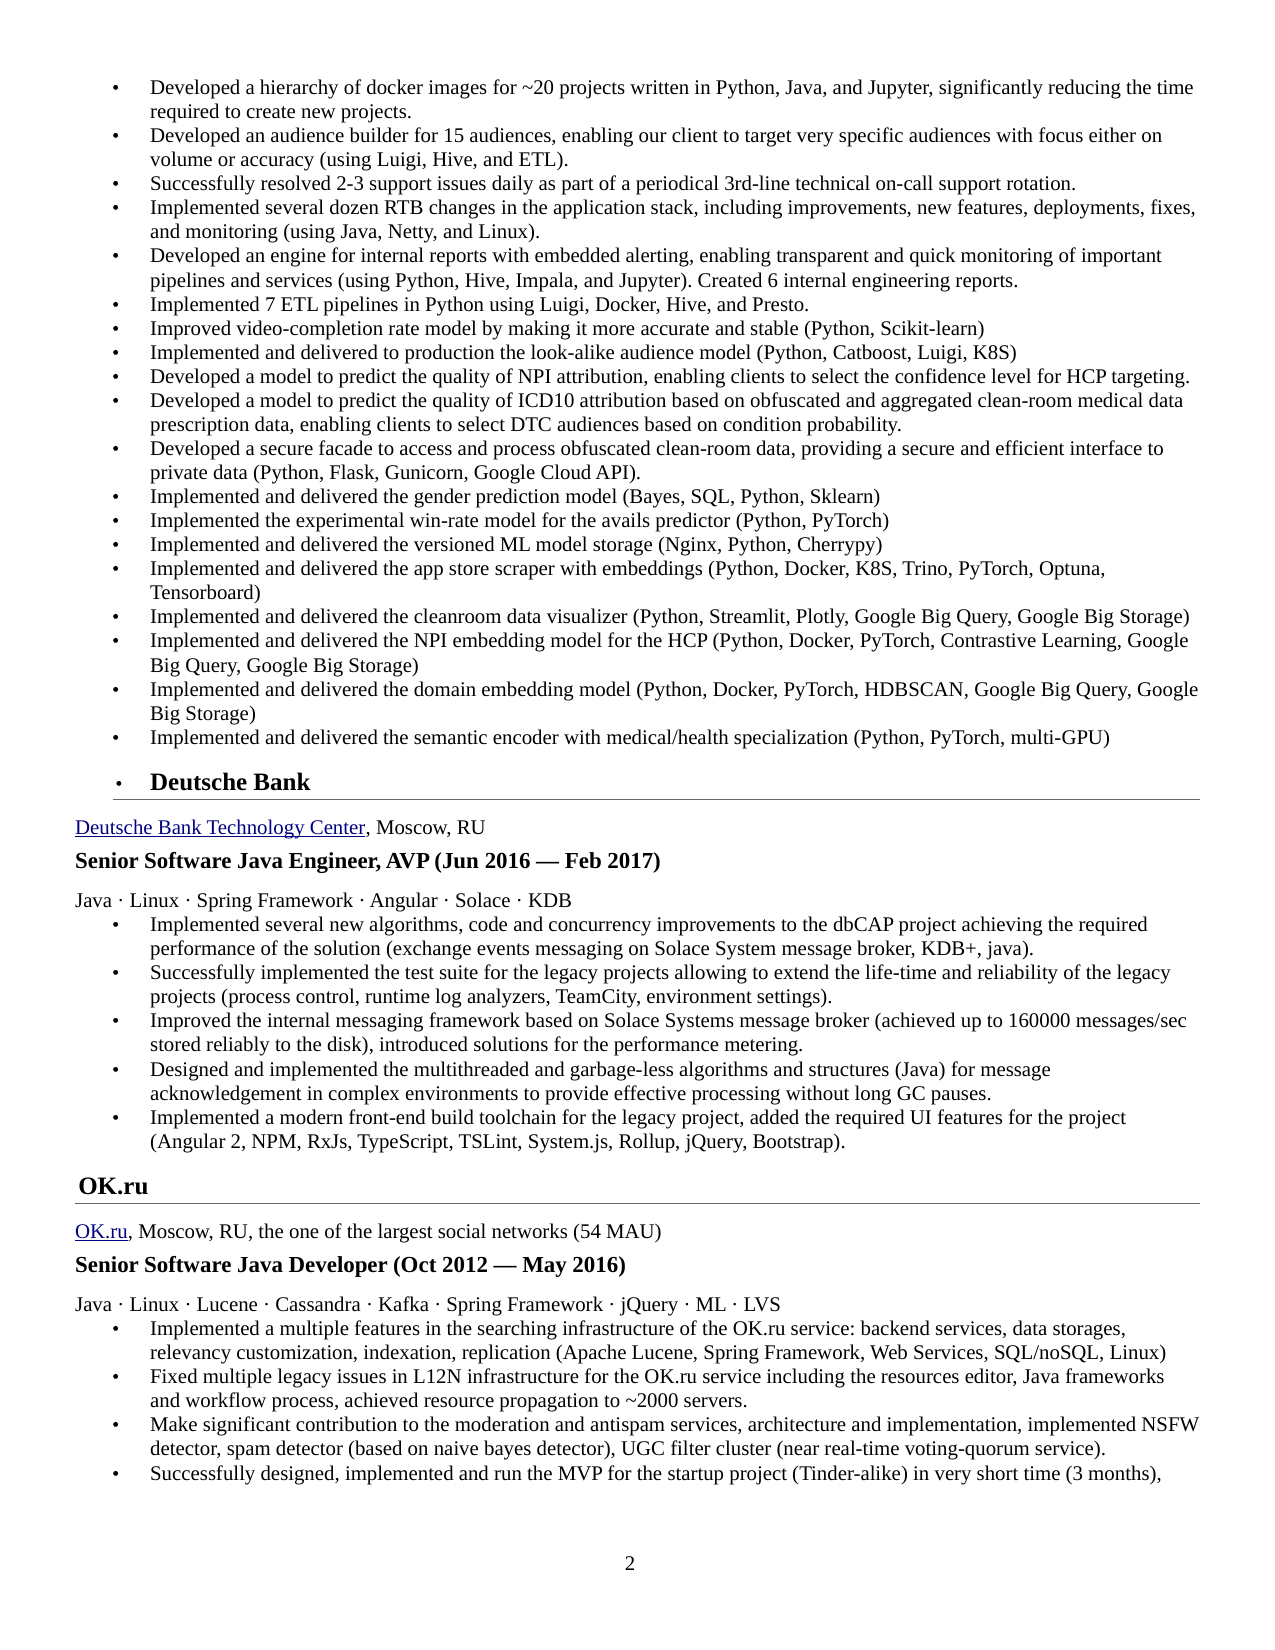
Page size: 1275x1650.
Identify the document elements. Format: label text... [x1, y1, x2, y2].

list Make significant contribution to the moderation and antispam services, architecture and implementation, implemented NSFW detector, spam detector (based on naive bayes detector), UGC filter cluster (near real-time voting-quorum service). [112, 1412, 1200, 1460]
list Developed a model to predict the quality of NPI attribution, enabling clients to select the confidence level for HCP targeting. [112, 364, 1200, 388]
list Implemented a multiple features in the searching infrastructure of the OK.ru service: backend services, data storages, relevancy customization, indexation, replication (Apache Lucene, Spring Framework, Web Services, SQL/noSQL, Linux) [112, 1316, 1200, 1364]
list Implemented and delivered the NPI embedding model for the HCP (Python, Docker, PyTorch, Contrastive Learning, Google Big Query, Google Big Storage) [112, 628, 1200, 677]
list Implemented a modern front-end build toolchain for the legacy project, added the required UI features for the project (Angular 2, NPM, RxJs, TypeScript, TSLint, System.js, Rollup, jQuery, Bootstrap). [112, 1104, 1200, 1153]
text Deutsche Bank Technology Center, Moscow, RU [75, 815, 1200, 839]
list Improved the internal messaging framework based on Solace Systems message broker (achieved up to 160000 messages/sec stored reliably to the disk), introduced solutions for the performance metering. [112, 1008, 1200, 1056]
text Java · Linux · Spring Framework · Angular · Solace · KDB [75, 888, 1200, 912]
list Developed an audience builder for 15 audiences, enabling our client to target very specific audiences with focus either on volume or accuracy (using Luigi, Hive, and ETL). [112, 123, 1200, 171]
list Implemented and delivered the semantic encoder with medical/health specialization (Python, PyTorch, multi-GPU) [112, 725, 1200, 749]
list Improved video-completion rate model by making it more accurate and stable (Python, Scikit-learn) [112, 316, 1200, 340]
list Developed a hierarchy of docker images for ~20 projects written in Python, Java, and Jupyter, significantly reducing the time required to create new projects. [112, 75, 1200, 123]
list Implemented the experimental win-rate model for the avails predictor (Python, PyTorch) [112, 508, 1200, 532]
list Implemented 7 ETL pipelines in Python using Luigi, Docker, Hive, and Presto. [112, 292, 1200, 316]
list Implemented several new algorithms, code and concurrency improvements to the dbCAP project achieving the required performance of the solution (exchange events messaging on Solace System message broker, KDB+, java). [112, 912, 1200, 960]
list Developed a model to predict the quality of ICD10 attribution based on obfuscated and aggregated clean-room medical data prescription data, enabling clients to select DTC audiences based on condition probability. [112, 388, 1200, 436]
subtitle OK.ru [75, 1168, 1200, 1203]
list Implemented and delivered the app store scraper with embeddings (Python, Docker, K8S, Trino, PyTorch, Optuna, Tensorboard) [112, 556, 1200, 604]
list Implemented and delivered the gender prediction model (Bayes, SQL, Python, Sklearn) [112, 484, 1200, 508]
list Developed an engine for internal reports with embedded alerting, enabling transparent and quick monitoring of important pipelines and services (using Python, Hive, Impala, and Jupyter). Created 6 internal engineering reports. [112, 243, 1200, 292]
list Successfully implemented the test suite for the legacy projects allowing to extend the life-time and reliability of the legacy projects (process control, runtime log analyzers, TeamCity, environment settings). [112, 960, 1200, 1008]
text OK.ru, Moscow, RU, the one of the largest social networks (54 MAU) [75, 1219, 1200, 1243]
list Successfully resolved 2-3 support issues daily as part of a periodical 3rd-line technical on-call support rotation. [112, 171, 1200, 195]
list Successfully designed, implemented and run the MVP for the startup project (Tinder-alike) in very short time (3 months), [112, 1460, 1200, 1484]
list Fixed multiple legacy issues in L12N infrastructure for the OK.ru service including the resources editor, Java frameworks and workflow process, achieved resource propagation to ~2000 servers. [112, 1364, 1200, 1412]
subtitle Deutsche Bank [112, 764, 1200, 800]
list Implemented and delivered the domain embedding model (Python, Docker, PyTorch, HDBSCAN, Google Big Query, Google Big Storage) [112, 677, 1200, 725]
subtitle Senior Software Java Developer (Oct 2012 — May 2016) [75, 1251, 1200, 1277]
list Developed a secure facade to access and process obfuscated clean-room data, providing a secure and efficient interface to private data (Python, Flask, Gunicorn, Google Cloud API). [112, 436, 1200, 484]
text Java · Linux · Lucene · Cassandra · Kafka · Spring Framework · jQuery · ML · LVS [75, 1292, 1200, 1316]
list Implemented and delivered the versioned ML model storage (Nginx, Python, Cherrypy) [112, 532, 1200, 556]
list Implemented and delivered the cleanroom data visualizer (Python, Streamlit, Plotly, Google Big Query, Google Big Storage) [112, 604, 1200, 628]
list Designed and implemented the multithreaded and garbage-less algorithms and structures (Java) for message acknowledgement in complex environments to provide effective processing without long GC pauses. [112, 1056, 1200, 1104]
list Implemented and delivered to production the look-alike audience model (Python, Catboost, Luigi, K8S) [112, 340, 1200, 364]
list Implemented several dozen RTB changes in the application stack, including improvements, new features, deployments, fixes, and monitoring (using Java, Netty, and Linux). [112, 195, 1200, 243]
subtitle Senior Software Java Engineer, AVP (Jun 2016 — Feb 2017) [75, 847, 1200, 873]
